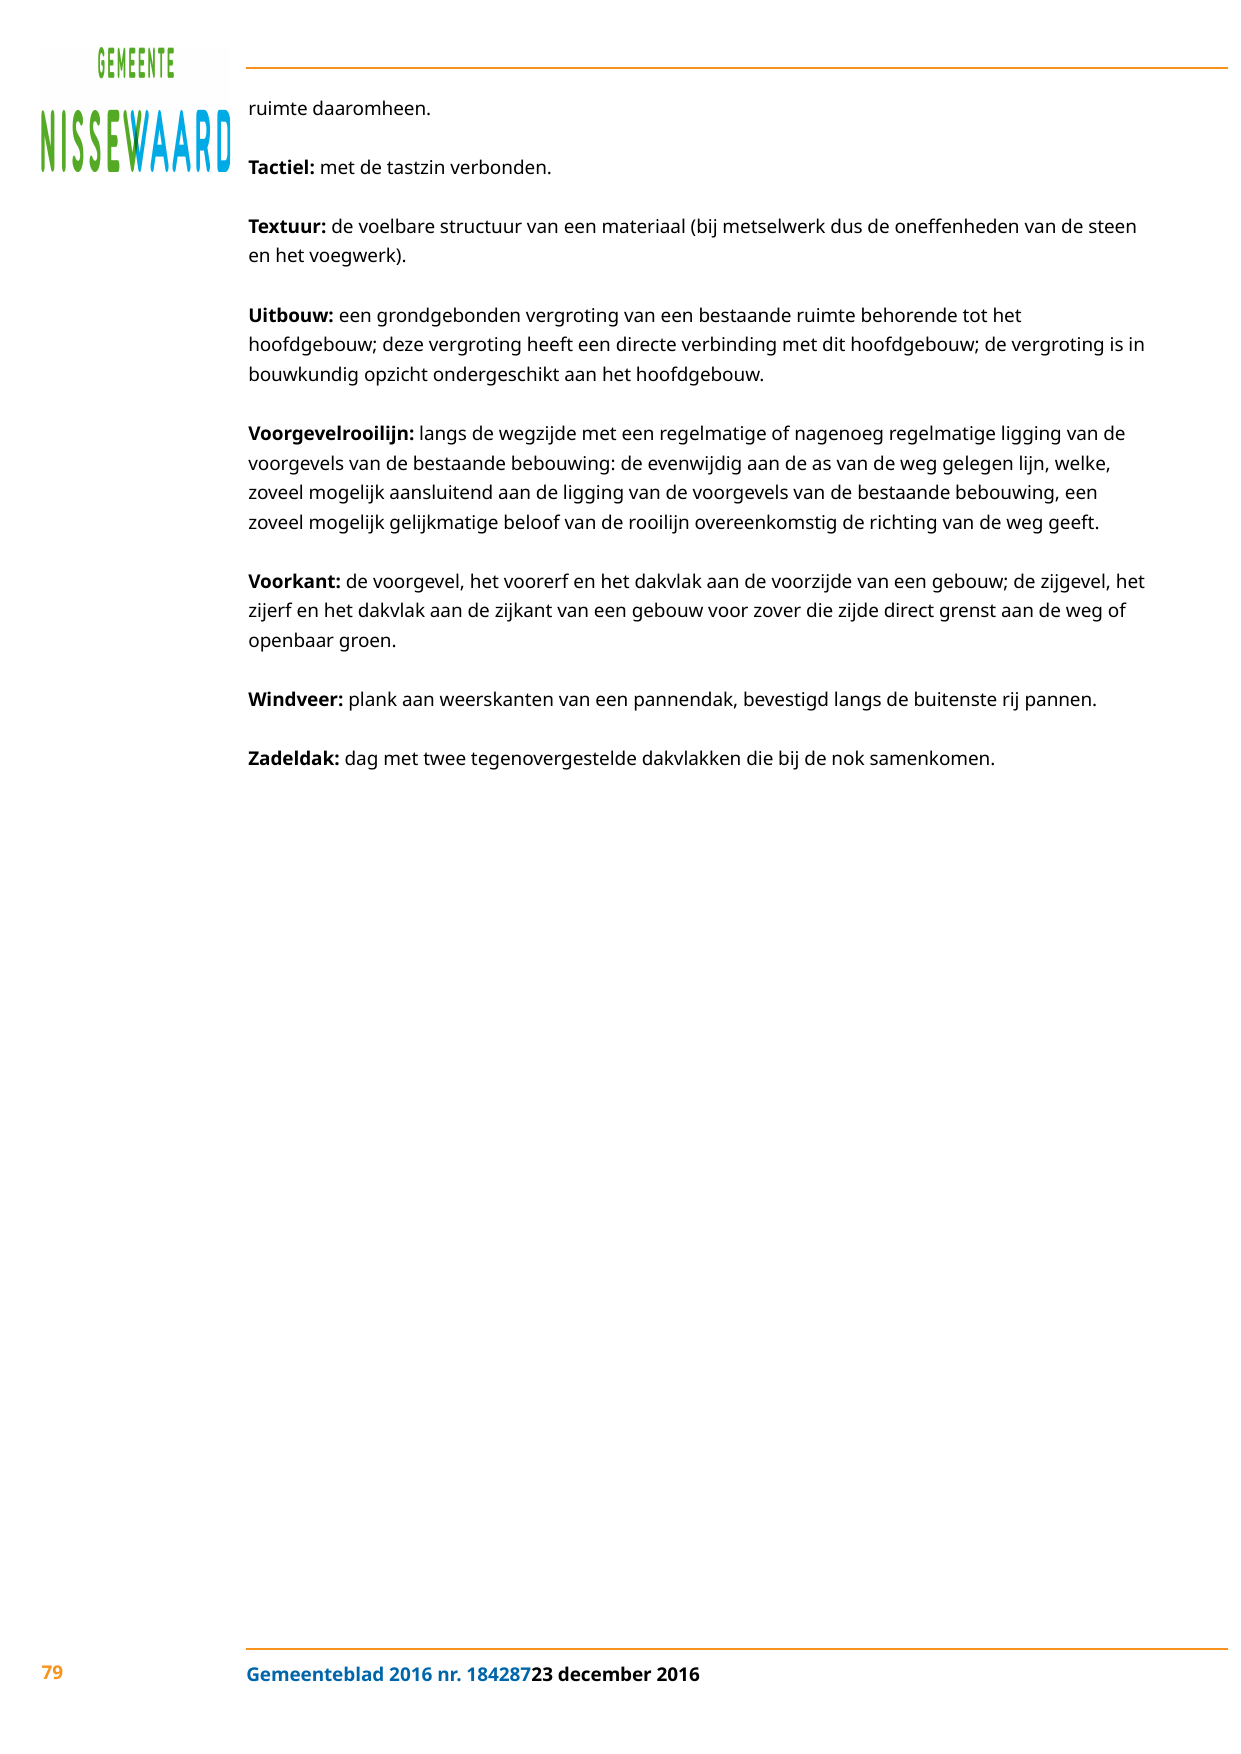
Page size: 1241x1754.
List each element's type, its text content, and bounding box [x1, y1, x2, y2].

picture [176, 157, 187, 172]
picture [201, 122, 206, 138]
picture [222, 122, 227, 160]
text Windveer: plank aan weerskanten van een pannendak, bevestigd langs de buitenste rij pannen. [248, 686, 1152, 712]
text Uitbouw: een grondgebonden vergroting van een bestaande ruimte behorende tot het hoofdgebouw; deze vergroting heeft een directe verbinding met dit hoofdgebouw; de vergroting is in bouwkundig opzicht ondergeschikt aan het hoofdgebouw. [248, 302, 1152, 387]
text Voorkant: de voorgevel, het voorerf en het dakvlak aan de voorzijde van een gebouw; de zijgevel, het zijerf en het dakvlak aan de zijkant van een gebouw voor zover die zijde direct grenst aan de weg of openbaar groen. [248, 568, 1152, 653]
picture [154, 157, 165, 172]
text Zadeldak: dag met twee tegenovergestelde dakvlakken die bij de nok samenkomen. [248, 746, 1152, 771]
picture [41, 47, 231, 172]
text Textuur: de voelbare structuur van een materiaal (bij metselwerk dus de oneffenheden van de steen en het voegwerk). [248, 213, 1152, 268]
text Tactiel: met de tastzin verbonden. [248, 154, 1152, 180]
picture [200, 151, 206, 172]
text Voorgevelrooilijn: langs de wegzijde met een regelmatige of nagenoeg regelmatige ligging van de voorgevels van de bestaande bebouwing: de evenwijdig aan de as van de weg gelegen lijn, welke, zoveel mogelijk aansluitend aan de ligging van de voorgevels van de bestaande bebouwing, een zoveel mogelijk gelijkmatige beloof van de rooilijn overeenkomstig de richting van de weg geeft. [248, 420, 1152, 535]
text ruimte daaromheen. [248, 95, 1152, 121]
